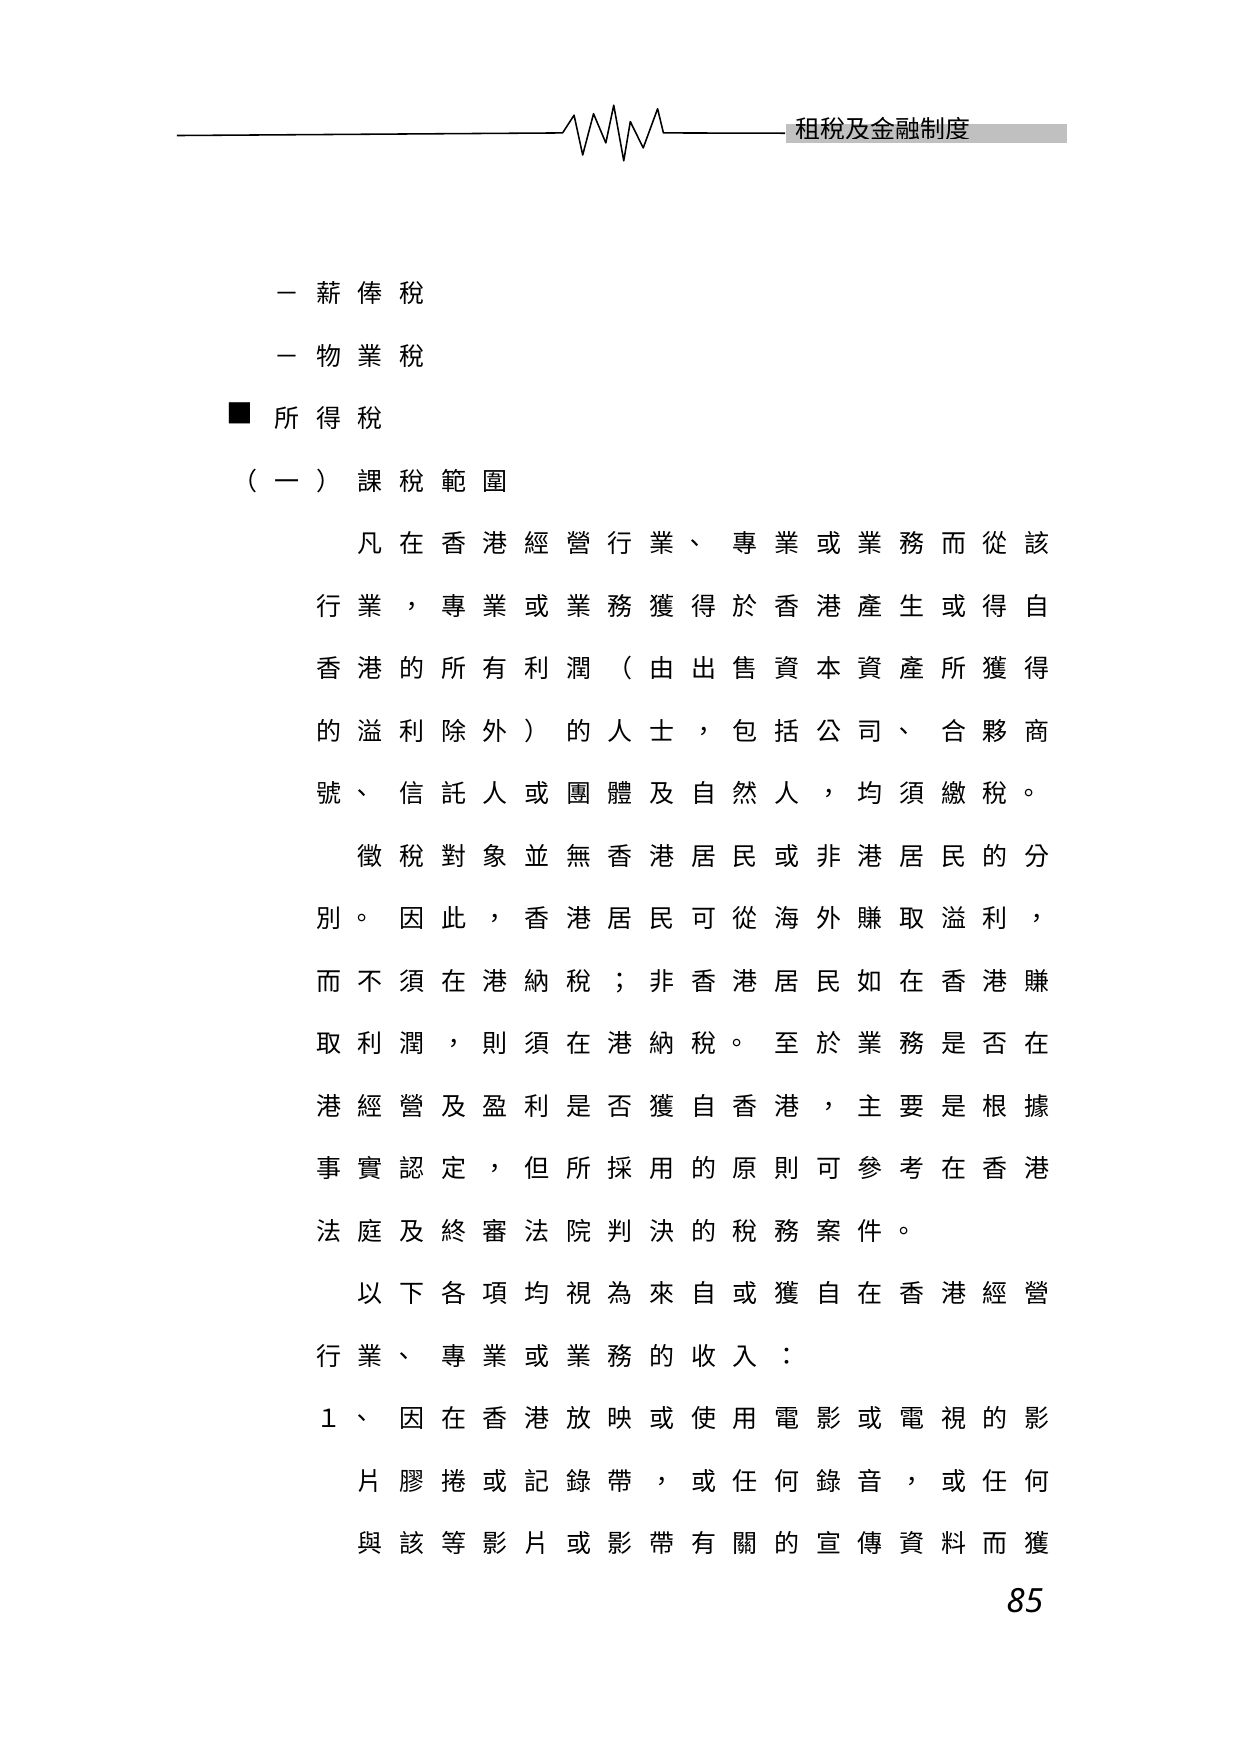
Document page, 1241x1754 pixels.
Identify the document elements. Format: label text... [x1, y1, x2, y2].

text 以下各項均視為來自或獲自在香港經營行業、專業或業務的收入： [281, 1250, 1058, 1375]
text （一）課稅範圍 [207, 438, 1058, 500]
text １、因在香港放映或使用電影或電視的影片膠捲或記錄帶，或任何錄音，或任何與該等影片或影帶有關的宣傳資料而獲 [281, 1375, 1058, 1563]
text 徵稅對象並無香港居民或非港居民的分別。因此，香港居民可從海外賺取溢利，而不須在港納稅；非香港居民如在香港賺取利潤，則須在港納稅。至於業務是否在港經營及盈利是否獲自香港，主要是根據事實認定，但所採用的原則可參考在香港法庭及終審法院判決的稅務案件。 [281, 813, 1058, 1250]
text －物業稅 [183, 313, 1058, 375]
text  所得稅 [207, 375, 1058, 438]
text 凡在香港經營行業、專業或業務而從該行業，專業或業務獲得於香港產生或得自香港的所有利潤（由出售資本資產所獲得的溢利除外）的人士，包括公司、合夥商號、信託人或團體及自然人，均須繳稅。 [281, 500, 1058, 813]
text －薪俸稅 [183, 250, 1058, 313]
